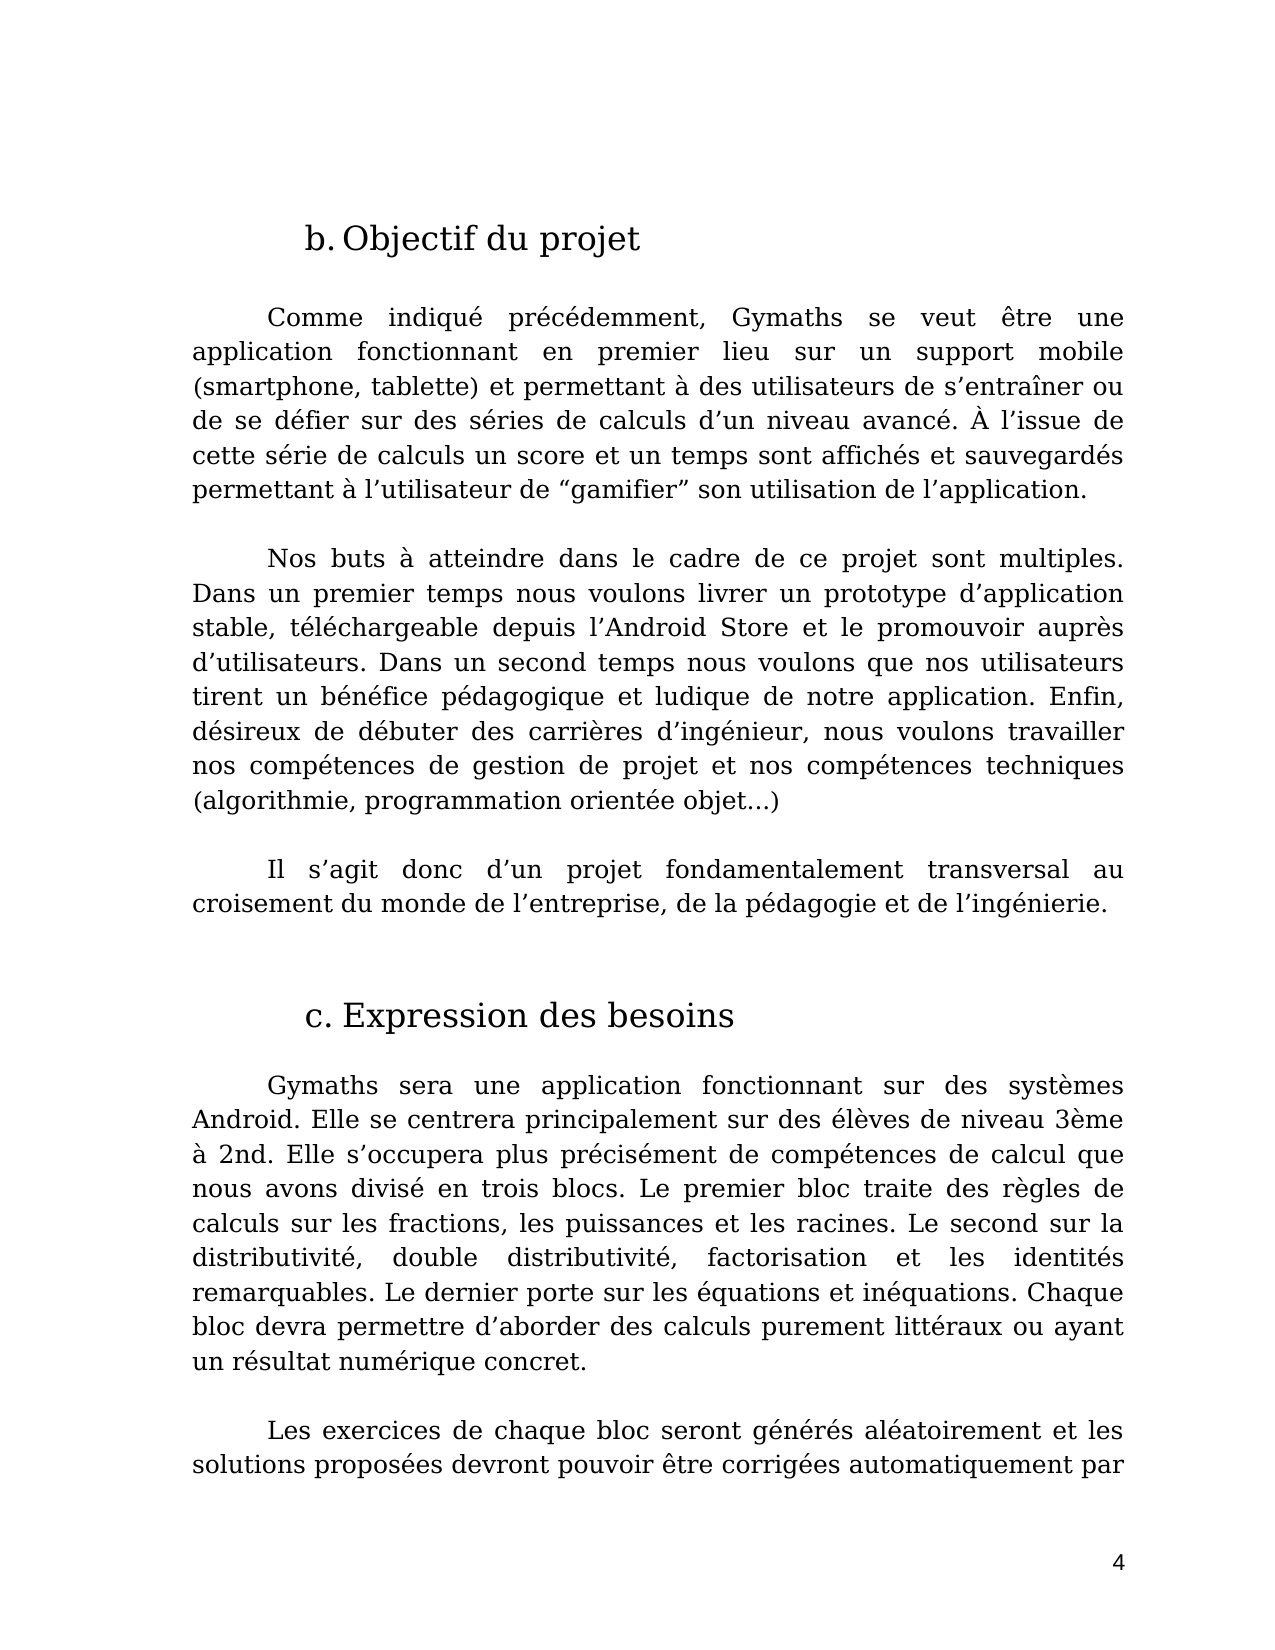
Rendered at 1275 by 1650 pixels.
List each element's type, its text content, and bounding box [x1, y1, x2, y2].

text Comme indiqué précédemment, Gymaths se veut être une application fonctionnant en premier lieu sur un support mobile (smartphone, tablette) et permettant à des utilisateurs de s’entraîner ou de se défier sur des séries de calculs d’un niveau avancé. À l’issue de cette série de calculs un score et un temps sont affichés et sauvegardés permettant à l’utilisateur de “gamifier” son utilisation de l’application. [192, 302, 1125, 504]
text Les exercices de chaque bloc seront générés aléatoirement et les solutions proposées devront pouvoir être corrigées automatiquement par [192, 1414, 1125, 1479]
text Nos buts à atteindre dans le cadre de ce projet sont multiples. Dans un premier temps nous voulons livrer un prototype d’application stable, téléchargeable depuis l’Android Store et le promouvoir auprès d’utilisateurs. Dans un second temps nous voulons que nos utilisateurs tirent un bénéfice pédagogique et ludique de notre application. Enfin, désireux de débuter des carrières d’ingénieur, nous voulons travailler nos compétences de gestion de projet et nos compétences techniques (algorithmie, programmation orientée objet...) [192, 543, 1125, 814]
subtitle Expression des besoins [304, 994, 1125, 1034]
subtitle Objectif du projet [304, 217, 1125, 257]
text Gymaths sera une application fonctionnant sur des systèmes Android. Elle se centrera principalement sur des élèves de niveau 3ème à 2nd. Elle s’occupera plus précisément de compétences de calcul que nous avons divisé en trois blocs. Le premier bloc traite des règles de calculs sur les fractions, les puissances et les racines. Le second sur la distributivité, double distributivité, factorisation et les identités remarquables. Le dernier porte sur les équations et inéquations. Chaque bloc devra permettre d’aborder des calculs purement littéraux ou ayant un résultat numérique concret. [192, 1069, 1125, 1375]
text Il s’agit donc d’un projet fondamentalement transversal au croisement du monde de l’entreprise, de la pédagogie et de l’ingénierie. [192, 853, 1125, 918]
